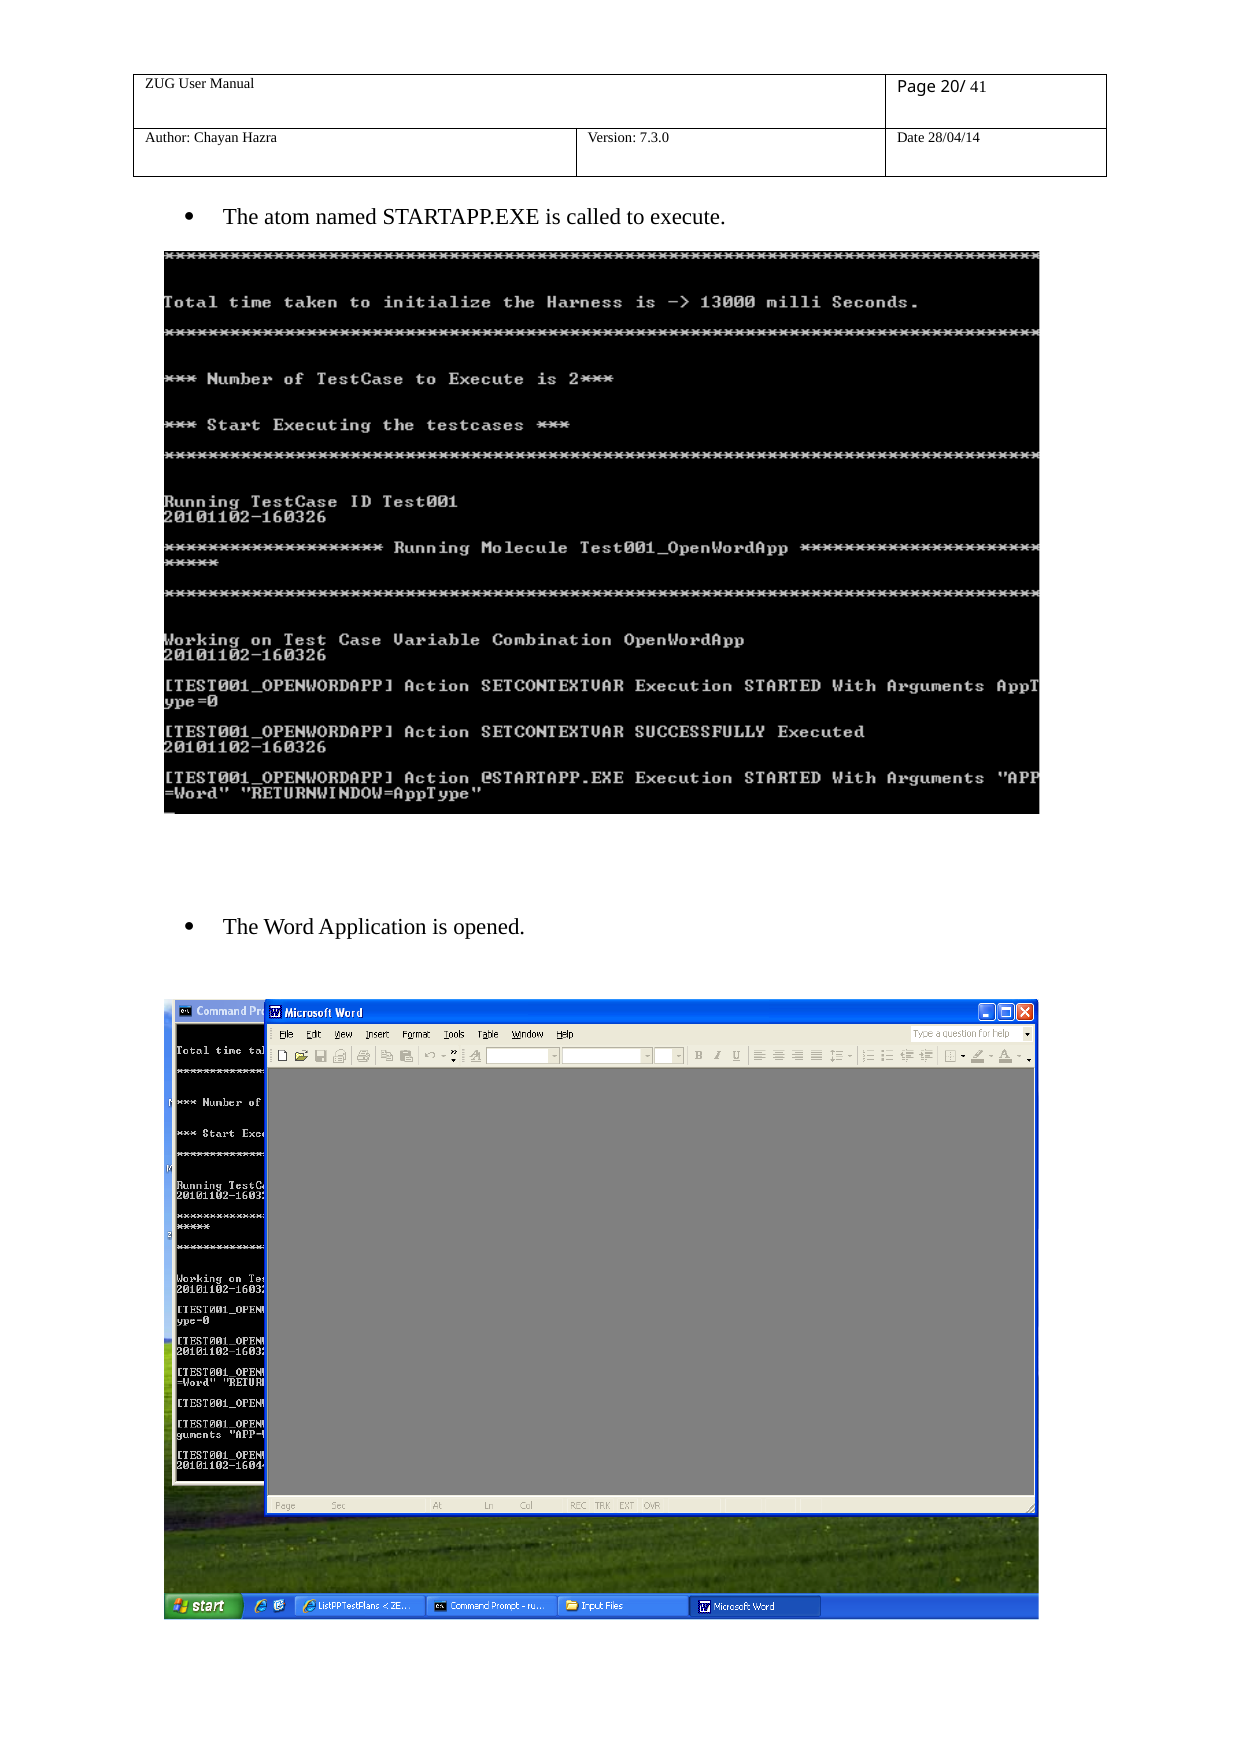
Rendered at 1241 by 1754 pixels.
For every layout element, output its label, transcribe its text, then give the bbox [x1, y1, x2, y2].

picture [164, 999, 1039, 1620]
picture [164, 251, 1040, 814]
list The atom named STARTAPP.EXE is called to execute. [185, 203, 1092, 229]
list The Word Application is opened. [185, 913, 1092, 939]
